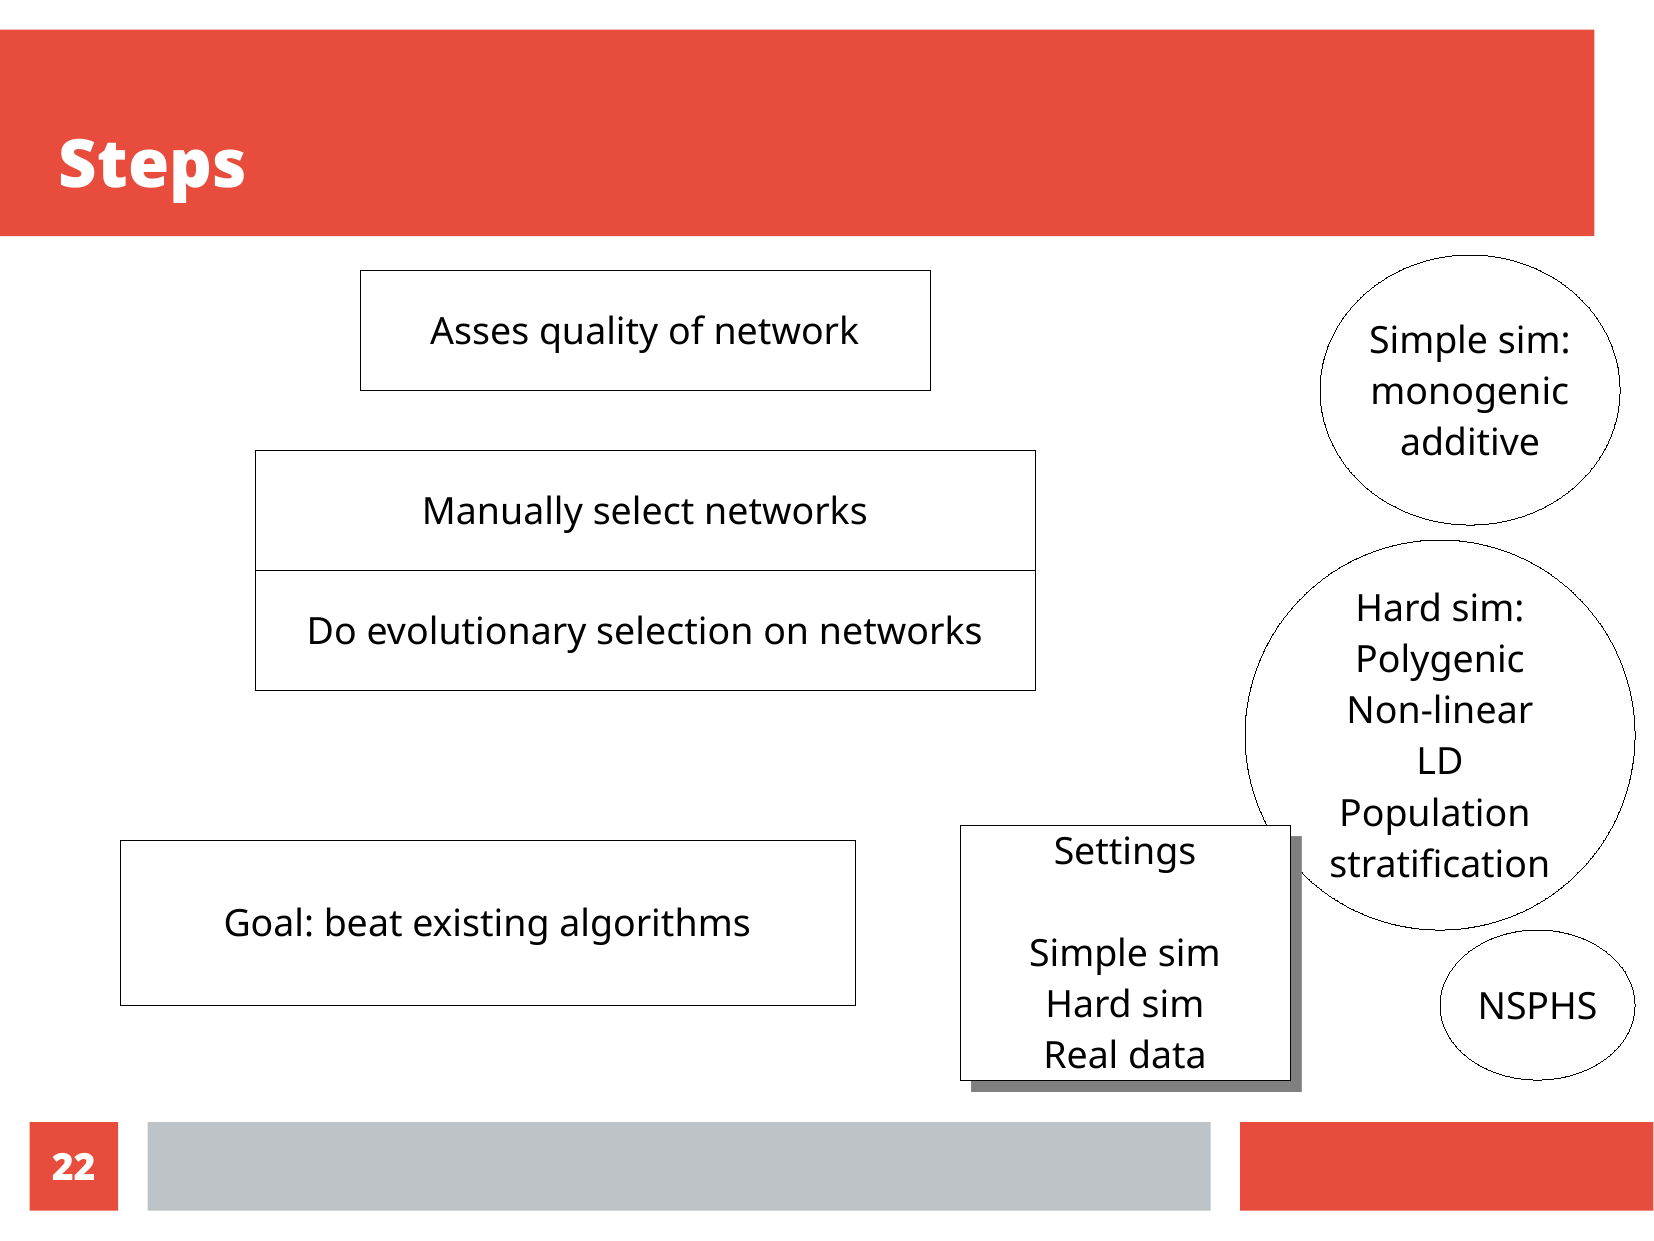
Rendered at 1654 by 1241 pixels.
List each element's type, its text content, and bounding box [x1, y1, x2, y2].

text_box Hard sim: Polygenic Non-linear LD Population stratification [1245, 540, 1636, 931]
text_box Settings Simple sim Hard sim Real data [960, 825, 1291, 1081]
text_box Simple sim: monogenic additive [1320, 255, 1621, 526]
text_box Goal: beat existing algorithms [120, 840, 856, 1006]
text_box NSPHS [1440, 930, 1636, 1081]
text_box Asses quality of network [360, 270, 931, 391]
text_box Do evolutionary selection on networks [255, 570, 1036, 691]
title Steps [59, 59, 1595, 207]
text_box Manually select networks [255, 450, 1036, 570]
